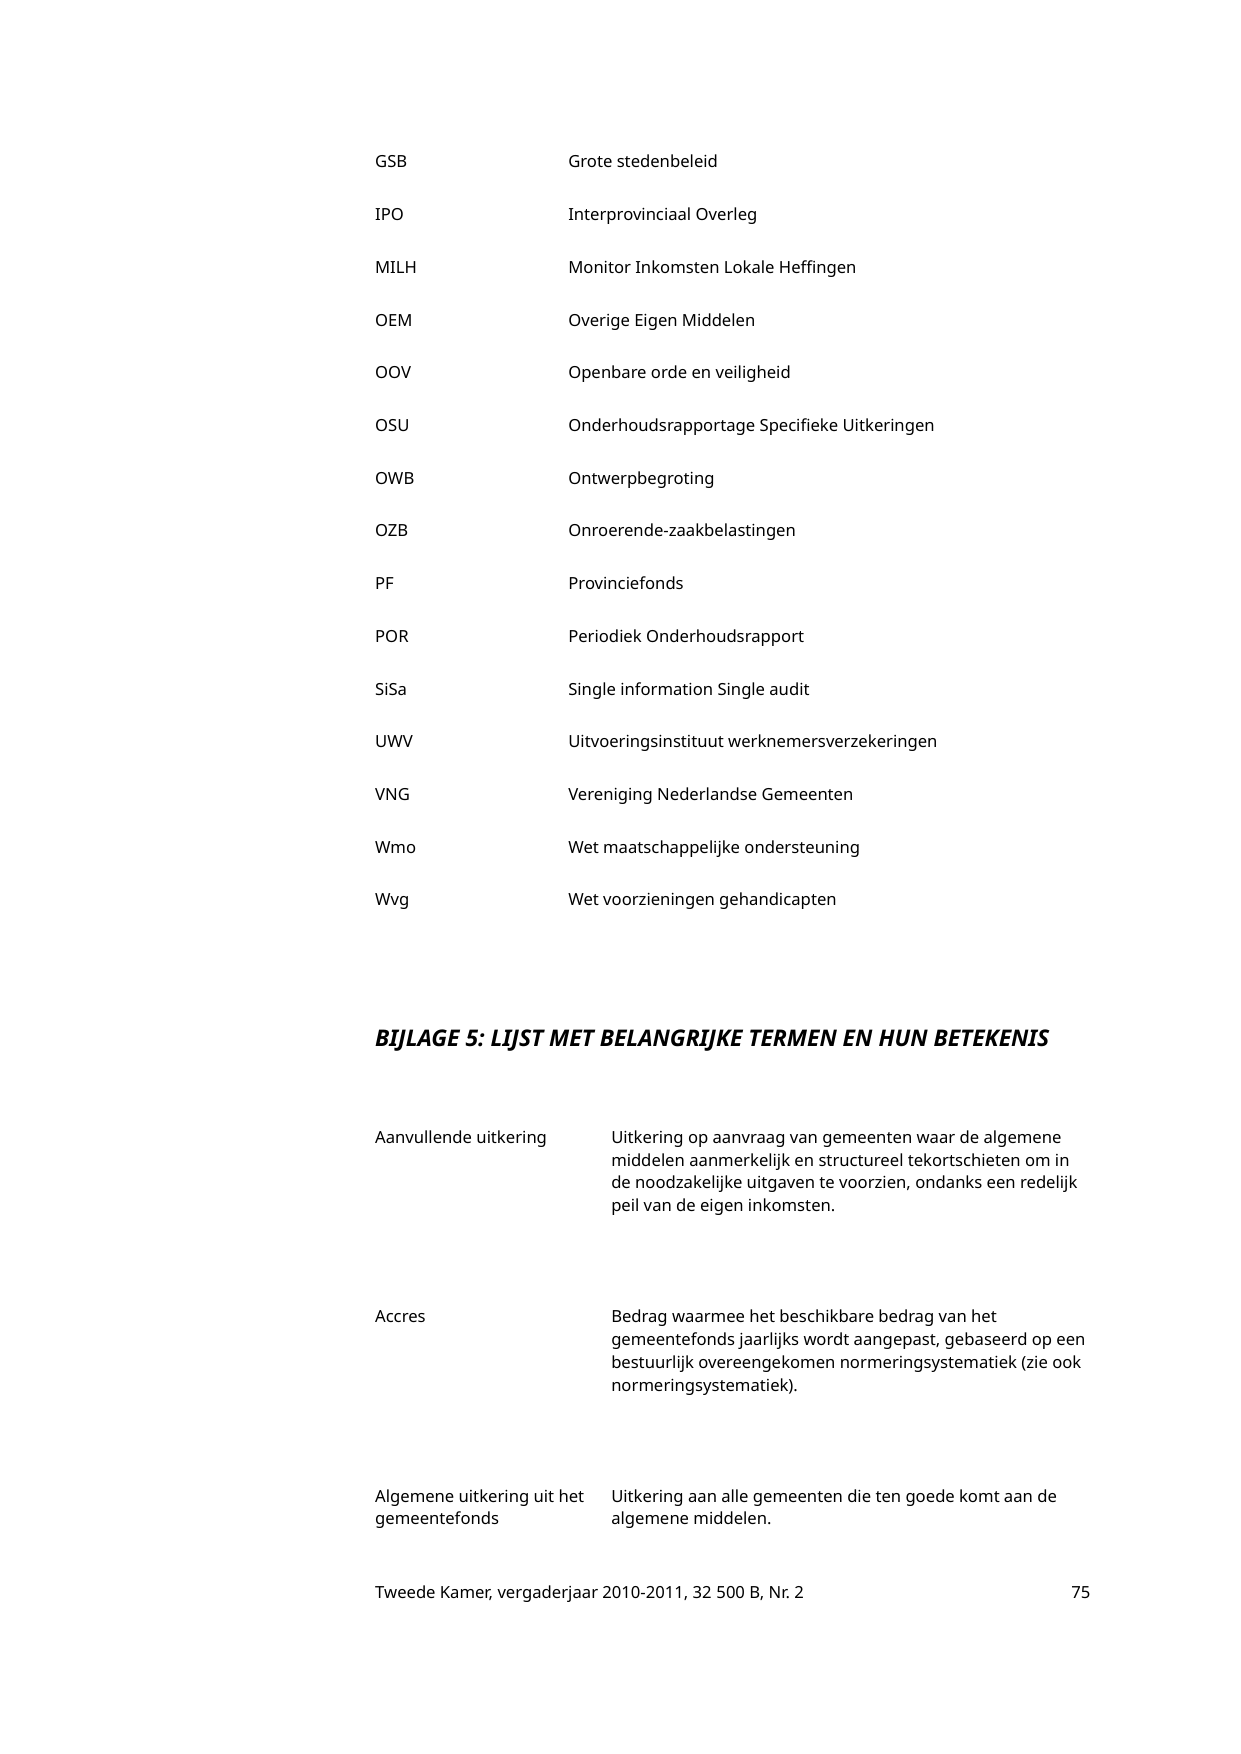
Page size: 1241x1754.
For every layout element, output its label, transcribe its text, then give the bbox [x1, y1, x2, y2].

table_cell VNG [375, 783, 568, 835]
table_cell [611, 1426, 1090, 1484]
table_cell Overige Eigen Middelen [568, 308, 1090, 361]
table_cell Uitkering aan alle gemeenten die ten goede komt aan de algemene middelen. [611, 1484, 1090, 1560]
subtitle BIJLAGE 5: LIJST MET BELANGRIJKE TERMEN EN HUN BETEKENIS [375, 1022, 1090, 1053]
table_cell [375, 1247, 611, 1305]
table_cell SiSa [375, 677, 568, 730]
table_cell OZB [375, 519, 568, 572]
table_cell Grote stedenbeleid [568, 150, 1090, 203]
table_cell Single information Single audit [568, 677, 1090, 730]
table_cell Algemene uitkering uit het gemeentefonds [375, 1484, 611, 1560]
table_cell [375, 1426, 611, 1484]
table_cell Periodiek Onderhoudsrapport [568, 624, 1090, 677]
table_cell Uitvoeringsinstituut werknemersverzekeringen [568, 730, 1090, 782]
table_cell Monitor Inkomsten Lokale Heffingen [568, 255, 1090, 308]
table_cell OEM [375, 308, 568, 361]
table_cell Ontwerpbegroting [568, 466, 1090, 519]
table_cell Wet maatschappelijke ondersteuning [568, 835, 1090, 888]
table_cell Accres [375, 1305, 611, 1426]
table_cell IPO [375, 203, 568, 255]
table_cell Vereniging Nederlandse Gemeenten [568, 783, 1090, 835]
table_cell MILH [375, 255, 568, 308]
table_cell POR [375, 624, 568, 677]
table_cell Wmo [375, 835, 568, 888]
table_cell Interprovinciaal Overleg [568, 203, 1090, 255]
table_cell Provinciefonds [568, 572, 1090, 624]
table_cell OSU [375, 414, 568, 466]
table_cell Wet voorzieningen gehandicapten [568, 888, 1090, 941]
table_cell Onroerende-zaakbelastingen [568, 519, 1090, 572]
table_cell Wvg [375, 888, 568, 941]
table_header Uitkering op aanvraag van gemeenten waar de algemene middelen aanmerkelijk en structureel tekortschieten om in de noodzakelijke uitgaven te voorzien, ondanks een redelijk peil van de eigen inkomsten. [611, 1126, 1090, 1247]
table_cell OOV [375, 361, 568, 413]
table_cell Bedrag waarmee het beschikbare bedrag van het gemeentefonds jaarlijks wordt aangepast, gebaseerd op een bestuurlijk overeengekomen normeringsystematiek (zie ook normeringsystematiek). [611, 1305, 1090, 1426]
table_header Aanvullende uitkering [375, 1126, 611, 1247]
table_cell [611, 1247, 1090, 1305]
table_cell OWB [375, 466, 568, 519]
table_cell Openbare orde en veiligheid [568, 361, 1090, 413]
table_cell GSB [375, 150, 568, 203]
table_cell Onderhoudsrapportage Specifieke Uitkeringen [568, 414, 1090, 466]
table_cell PF [375, 572, 568, 624]
table_cell UWV [375, 730, 568, 782]
